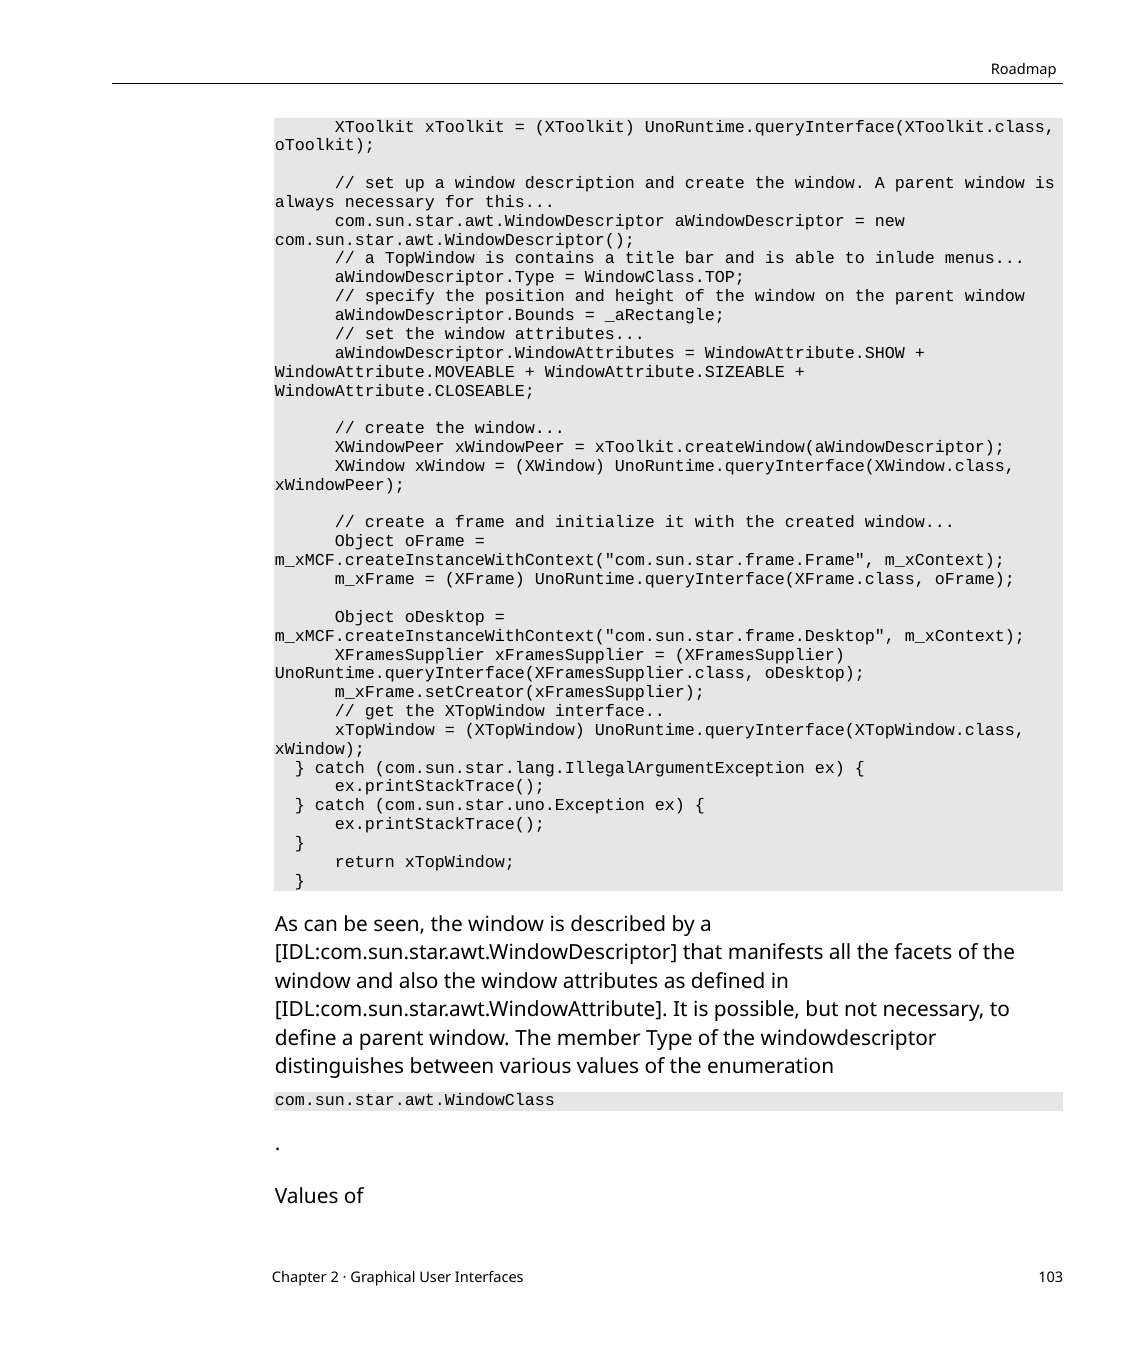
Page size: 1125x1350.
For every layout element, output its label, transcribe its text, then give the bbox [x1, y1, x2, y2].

text As can be seen, the window is described by a [IDL:com.sun.star.awt.WindowDescriptor] that manifests all the facets of the window and also the window attributes as defined in [IDL:com.sun.star.awt.WindowAttribute]. It is possible, but not necessary, to define a parent window. The member Type of the windowdescriptor distinguishes between various values of the enumeration [274, 909, 1063, 1080]
text XToolkit xToolkit = (XToolkit) UnoRuntime.queryInterface(XToolkit.class, oToolkit); // set up a window description and create the window. A parent window is always necessary for this... com.sun.star.awt.WindowDescriptor aWindowDescriptor = new com.sun.star.awt.WindowDescriptor(); // a TopWindow is contains a title bar and is able to inlude menus... aWindowDescriptor.Type = WindowClass.TOP; // specify the position and height of the window on the parent window aWindowDescriptor.Bounds = _aRectangle; // set the window attributes... aWindowDescriptor.WindowAttributes = WindowAttribute.SHOW + WindowAttribute.MOVEABLE + WindowAttribute.SIZEABLE + WindowAttribute.CLOSEABLE; // create the window... XWindowPeer xWindowPeer = xToolkit.createWindow(aWindowDescriptor); XWindow xWindow = (XWindow) UnoRuntime.queryInterface(XWindow.class, xWindowPeer); // create a frame and initialize it with the created window... Object oFrame = m_xMCF.createInstanceWithContext("com.sun.star.frame.Frame", m_xContext); m_xFrame = (XFrame) UnoRuntime.queryInterface(XFrame.class, oFrame); Object oDesktop = m_xMCF.createInstanceWithContext("com.sun.star.frame.Desktop", m_xContext); XFramesSupplier xFramesSupplier = (XFramesSupplier) UnoRuntime.queryInterface(XFramesSupplier.class, oDesktop); m_xFrame.setCreator(xFramesSupplier); // get the XTopWindow interface.. xTopWindow = (XTopWindow) UnoRuntime.queryInterface(XTopWindow.class, xWindow); } catch (com.sun.star.lang.IllegalArgumentException ex) { ex.printStackTrace(); } catch (com.sun.star.uno.Exception ex) { ex.printStackTrace(); } return xTopWindow; } [274, 118, 1063, 891]
text com.sun.star.awt.WindowClass [274, 1092, 1063, 1111]
table_header Values of [112, 1169, 1063, 1221]
text . [274, 1128, 1063, 1157]
